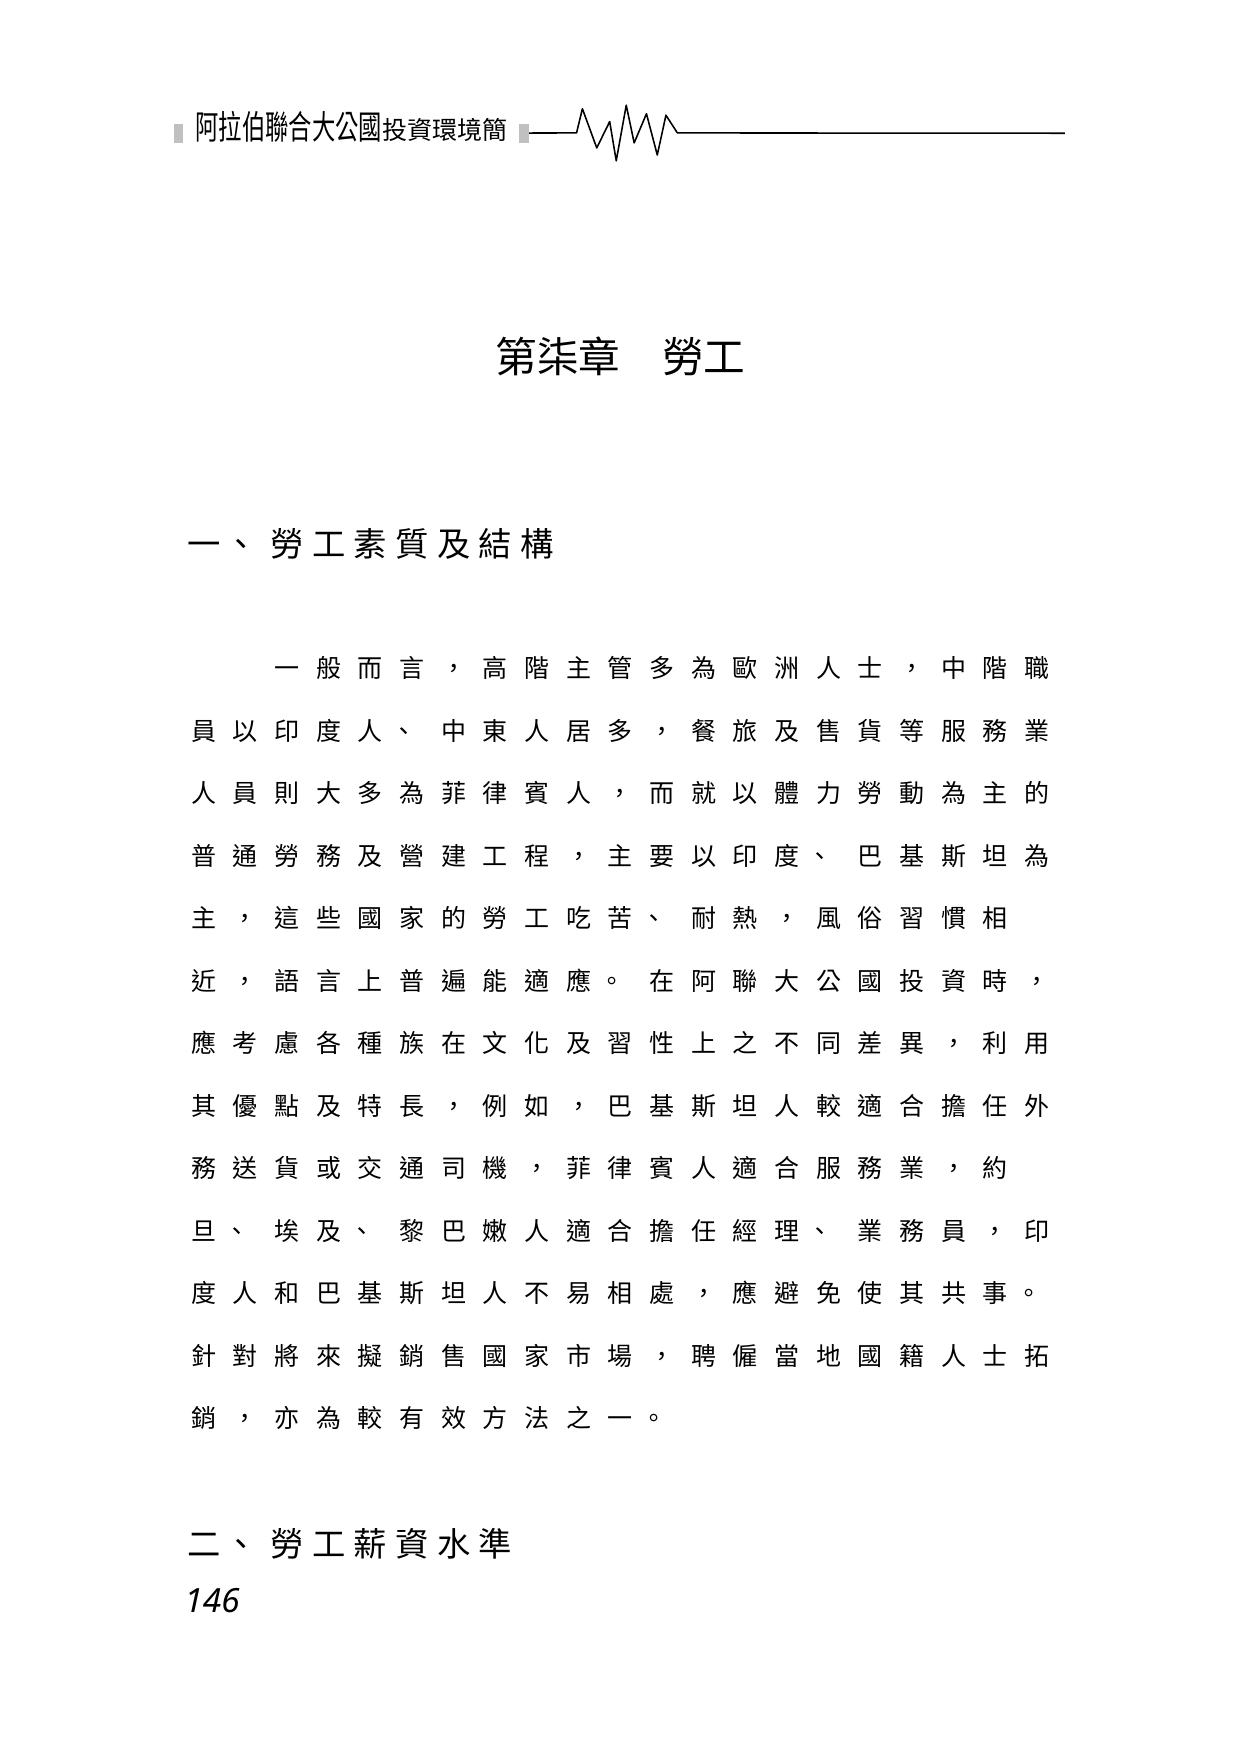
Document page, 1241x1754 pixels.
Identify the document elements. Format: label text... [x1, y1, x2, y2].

text 一般而言，高階主管多為歐洲人士，中階職員以印度人、中東人居多，餐旅及售貨等服務業人員則大多為菲律賓人，而就以體力勞動為主的普通勞務及營建工程，主要以印度、巴基斯坦為主，這些國家的勞工吃苦、耐熱，風俗習慣相近，語言上普遍能適應。在阿聯大公國投資時，應考慮各種族在文化及習性上之不同差異，利用其優點及特長，例如，巴基斯坦人較適合擔任外務送貨或交通司機，菲律賓人適合服務業，約旦、埃及、黎巴嫩人適合擔任經理、業務員，印度人和巴基斯坦人不易相處，應避免使其共事。針對將來擬銷售國家市場，聘僱當地國籍人士拓銷，亦為較有效方法之一。 [183, 625, 1058, 1438]
text 一、勞工素質及結構 [183, 500, 1058, 563]
text 二、勞工薪資水準 [183, 1500, 1058, 1563]
text 第柒章 勞工 [183, 313, 1058, 375]
